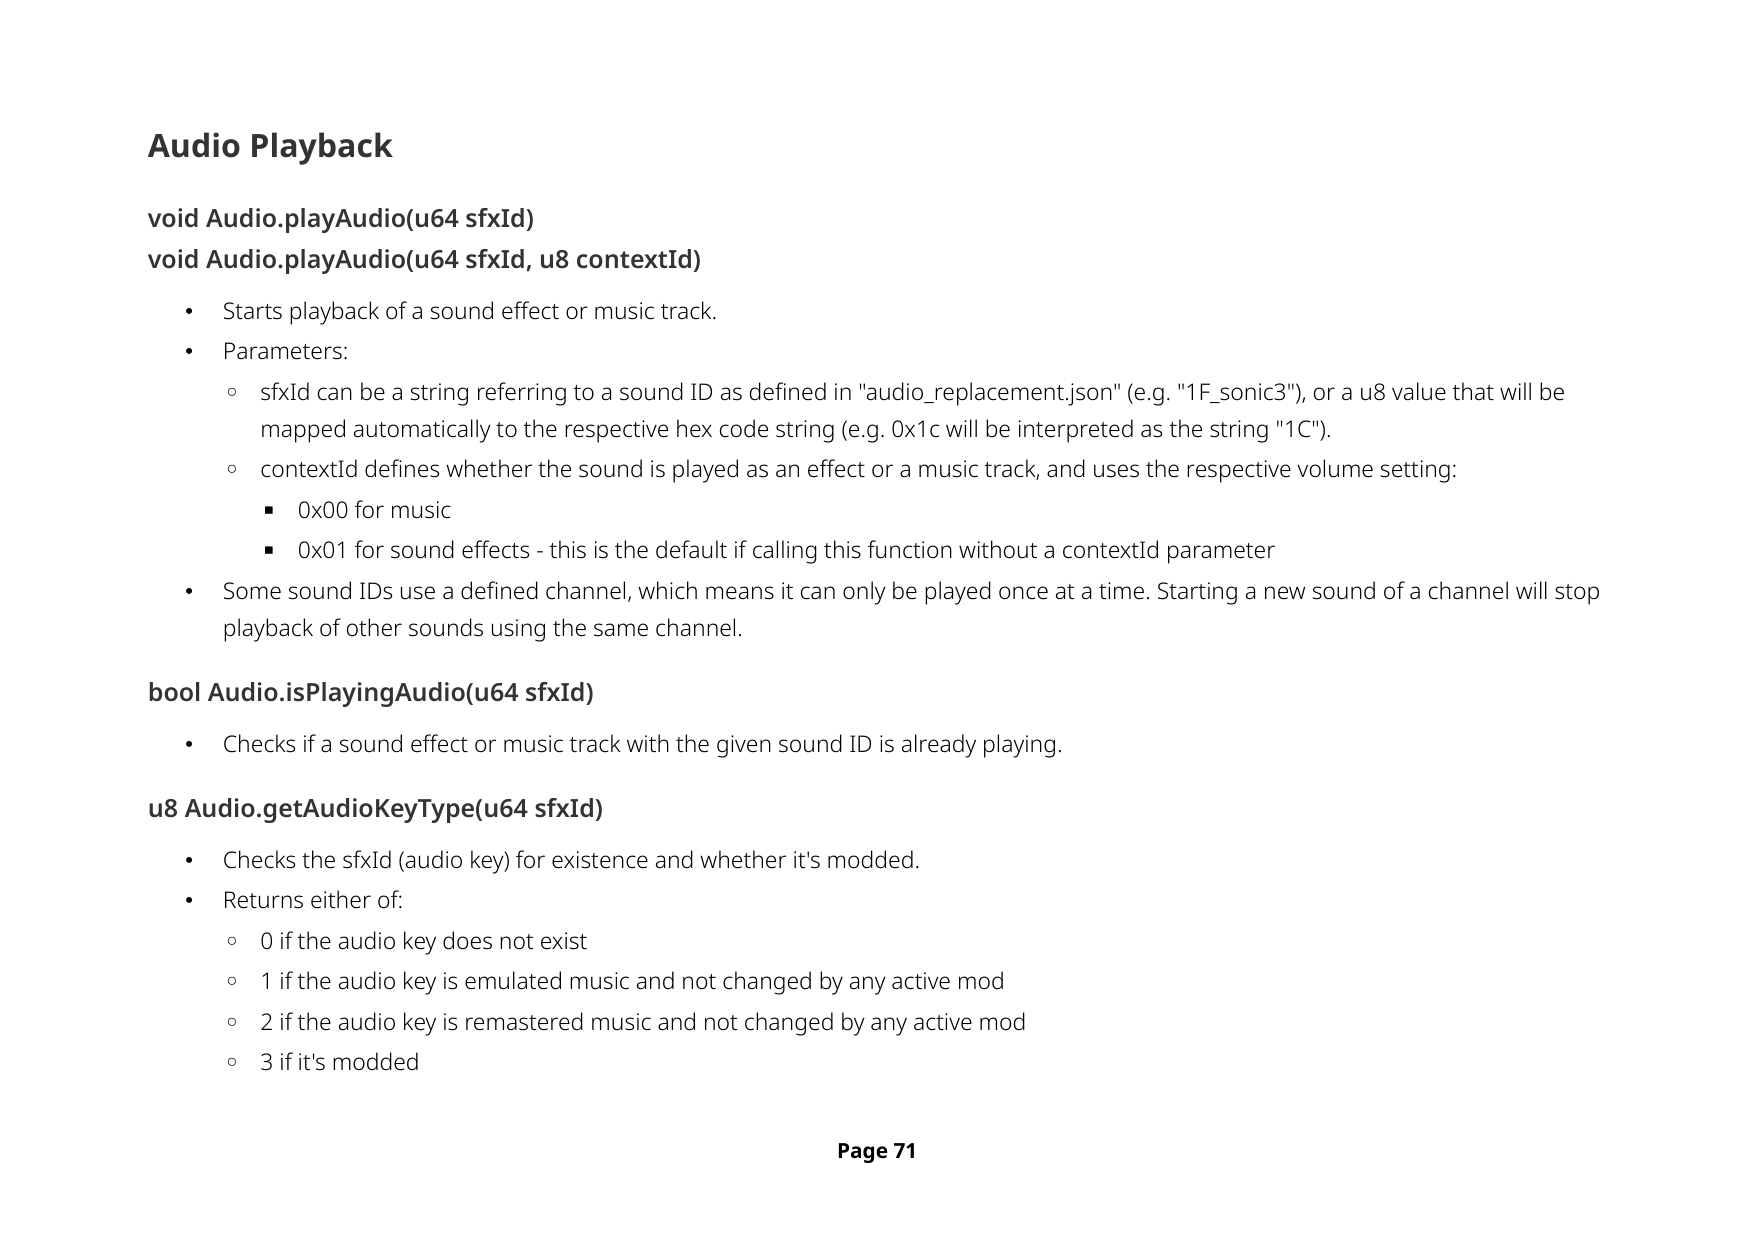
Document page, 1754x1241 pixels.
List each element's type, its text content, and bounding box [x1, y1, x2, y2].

list 0 if the audio key does not exist [223, 924, 1606, 956]
list 3 if it's modded [223, 1046, 1606, 1077]
subtitle bool Audio.isPlayingAudio(u64 sfxId) [148, 674, 1606, 709]
list 1 if the audio key is emulated music and not changed by any active mod [223, 965, 1606, 996]
list 2 if the audio key is remastered music and not changed by any active mod [223, 1005, 1606, 1037]
subtitle void Audio.playAudio(u64 sfxId) void Audio.playAudio(u64 sfxId, u8 contextId) [148, 200, 1606, 275]
list sfxId can be a string referring to a sound ID as defined in "audio_replacement.json" (e.g. "1F_sonic3"), or a u8 value that will be mapped automatically to the respective hex code string (e.g. 0x1c will be interpreted as the string "1C"). [223, 375, 1606, 444]
list contextId defines whether the sound is played as an effect or a music track, and uses the respective volume setting: [223, 453, 1606, 484]
list Returns either of: [185, 884, 1606, 915]
list Checks if a sound effect or music track with the given sound ID is already playing. [185, 728, 1606, 759]
list Some sound IDs use a defined channel, which means it can only be played once at a time. Starting a new sound of a channel will stop playback of other sounds using the same channel. [185, 574, 1606, 643]
list 0x01 for sound effects - this is the default if calling this function without a contextId parameter [260, 534, 1606, 565]
list Checks the sfxId (audio key) for existence and whether it's modded. [185, 844, 1606, 875]
subtitle u8 Audio.getAudioKeyType(u64 sfxId) [148, 790, 1606, 824]
list Starts playback of a sound effect or music track. [185, 294, 1606, 326]
list Parameters: [185, 335, 1606, 366]
subtitle Audio Playback [148, 123, 1606, 167]
list 0x00 for music [260, 494, 1606, 525]
